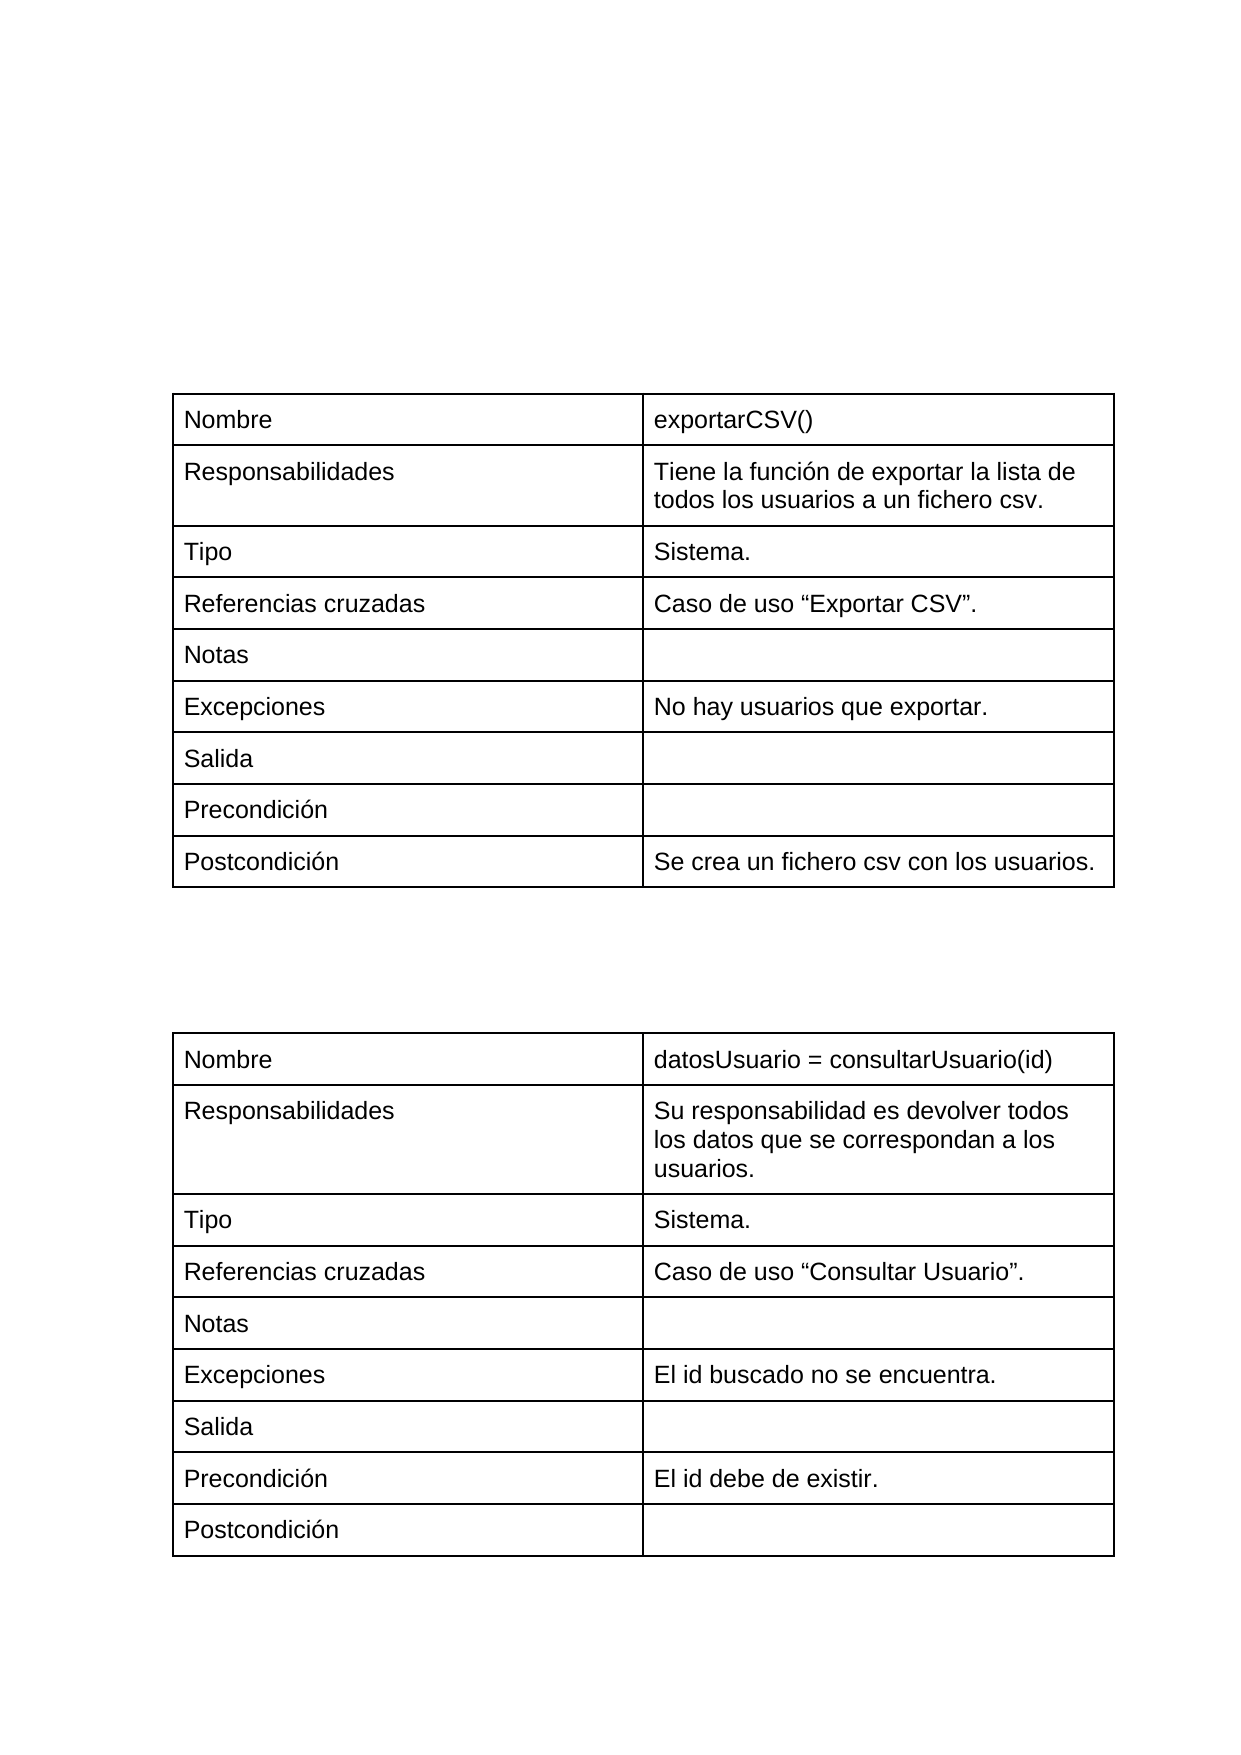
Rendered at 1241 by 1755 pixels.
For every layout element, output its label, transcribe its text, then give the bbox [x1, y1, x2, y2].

table_cell Caso de uso “Exportar CSV”. [644, 578, 1113, 628]
table_cell Notas [174, 1298, 642, 1348]
table_cell El id buscado no se encuentra. [644, 1350, 1113, 1399]
table_cell Caso de uso “Consultar Usuario”. [644, 1247, 1113, 1296]
table_cell Sistema. [644, 1195, 1113, 1244]
table_cell [644, 785, 1113, 834]
table_cell El id debe de existir. [644, 1453, 1113, 1503]
table_cell Salida [174, 733, 642, 783]
table_cell Salida [174, 1402, 642, 1451]
table_header Nombre [174, 395, 642, 444]
table_cell Responsabilidades [174, 446, 642, 524]
table_cell [644, 1298, 1113, 1348]
table_header exportarCSV() [644, 395, 1113, 444]
table_header datosUsuario = consultarUsuario(id) [644, 1034, 1113, 1084]
table_header Nombre [174, 1034, 642, 1084]
table_cell Precondición [174, 1453, 642, 1503]
table_cell Excepciones [174, 682, 642, 731]
table_cell Referencias cruzadas [174, 1247, 642, 1296]
table_cell Tiene la función de exportar la lista de todos los usuarios a un fichero csv. [644, 446, 1113, 524]
table_cell [644, 733, 1113, 783]
table_cell Tipo [174, 1195, 642, 1244]
table_cell [644, 1505, 1113, 1554]
table_cell [644, 1402, 1113, 1451]
table_cell No hay usuarios que exportar. [644, 682, 1113, 731]
table_cell Notas [174, 630, 642, 679]
table_cell Se crea un fichero csv con los usuarios. [644, 837, 1113, 886]
table_cell Tipo [174, 527, 642, 576]
table_cell Precondición [174, 785, 642, 834]
table_cell Postcondición [174, 1505, 642, 1554]
table_cell Su responsabilidad es devolver todos los datos que se correspondan a los usuarios. [644, 1086, 1113, 1193]
table_cell Excepciones [174, 1350, 642, 1399]
table_cell Referencias cruzadas [174, 578, 642, 628]
table_cell Postcondición [174, 837, 642, 886]
table_cell [644, 630, 1113, 679]
table_cell Responsabilidades [174, 1086, 642, 1193]
table_cell Sistema. [644, 527, 1113, 576]
